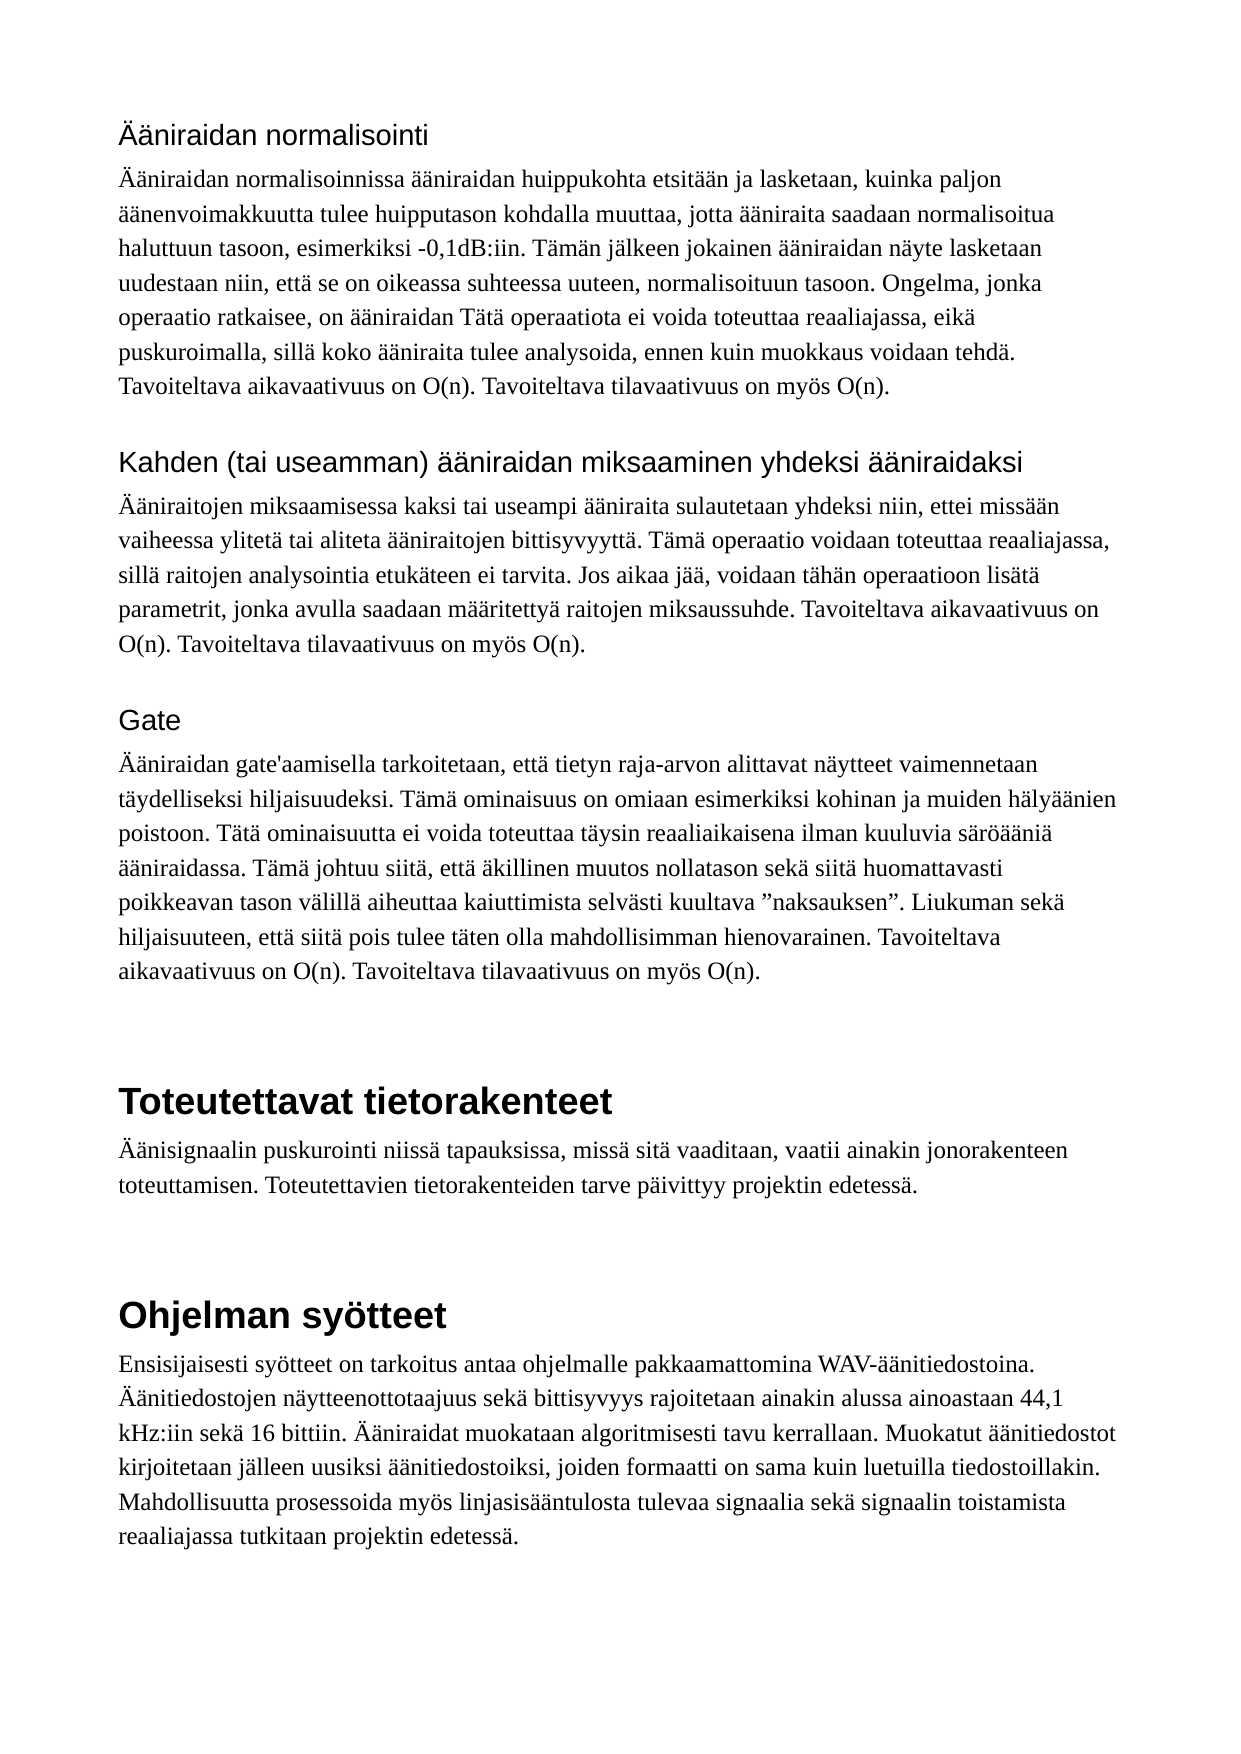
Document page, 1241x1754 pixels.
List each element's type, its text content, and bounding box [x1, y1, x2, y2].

text Ääniraidan gate'aamisella tarkoitetaan, että tietyn raja-arvon alittavat näytteet vaimennetaan täydelliseksi hiljaisuudeksi. Tämä ominaisuus on omiaan esimerkiksi kohinan ja muiden hälyäänien poistoon. Tätä ominaisuutta ei voida toteuttaa täysin reaaliaikaisena ilman kuuluvia säröääniä ääniraidassa. Tämä johtuu siitä, että äkillinen muutos nollatason sekä siitä huomattavasti poikkeavan tason välillä aiheuttaa kaiuttimista selvästi kuultava ”naksauksen”. Liukuman sekä hiljaisuuteen, että siitä pois tulee täten olla mahdollisimman hienovarainen. Tavoiteltava aikavaativuus on O(n). Tavoiteltava tilavaativuus on myös O(n). [118, 749, 1122, 985]
subtitle Toteutettavat tietorakenteet [118, 1079, 1122, 1123]
subtitle Ohjelman syötteet [118, 1293, 1122, 1337]
text Äänisignaalin puskurointi niissä tapauksissa, missä sitä vaaditaan, vaatii ainakin jonorakenteen toteuttamisen. Toteutettavien tietorakenteiden tarve päivittyy projektin edetessä. [118, 1135, 1122, 1198]
subtitle Kahden (tai useamman) ääniraidan miksaaminen yhdeksi ääniraidaksi [118, 445, 1122, 479]
text Ensisijaisesti syötteet on tarkoitus antaa ohjelmalle pakkaamattomina WAV-äänitiedostoina. Äänitiedostojen näytteenottotaajuus sekä bittisyvyys rajoitetaan ainakin alussa ainoastaan 44,1 kHz:iin sekä 16 bittiin. Ääniraidat muokataan algoritmisesti tavu kerrallaan. Muokatut äänitiedostot kirjoitetaan jälleen uusiksi äänitiedostoiksi, joiden formaatti on sama kuin luetuilla tiedostoillakin. Mahdollisuutta prosessoida myös linjasisääntulosta tulevaa signaalia sekä signaalin toistamista reaaliajassa tutkitaan projektin edetessä. [118, 1349, 1122, 1550]
text Ääniraidan normalisoinnissa ääniraidan huippukohta etsitään ja lasketaan, kuinka paljon äänenvoimakkuutta tulee huipputason kohdalla muuttaa, jotta ääniraita saadaan normalisoitua haluttuun tasoon, esimerkiksi -0,1dB:iin. Tämän jälkeen jokainen ääniraidan näyte lasketaan uudestaan niin, että se on oikeassa suhteessa uuteen, normalisoituun tasoon. Ongelma, jonka operaatio ratkaisee, on ääniraidan Tätä operaatiota ei voida toteuttaa reaaliajassa, eikä puskuroimalla, sillä koko ääniraita tulee analysoida, ennen kuin muokkaus voidaan tehdä. Tavoiteltava aikavaativuus on O(n). Tavoiteltava tilavaativuus on myös O(n). [118, 164, 1122, 400]
text Ääniraitojen miksaamisessa kaksi tai useampi ääniraita sulautetaan yhdeksi niin, ettei missään vaiheessa ylitetä tai aliteta ääniraitojen bittisyvyyttä. Tämä operaatio voidaan toteuttaa reaaliajassa, sillä raitojen analysointia etukäteen ei tarvita. Jos aikaa jää, voidaan tähän operaatioon lisätä parametrit, jonka avulla saadaan määritettyä raitojen miksaussuhde. Tavoiteltava aikavaativuus on O(n). Tavoiteltava tilavaativuus on myös O(n). [118, 491, 1122, 658]
subtitle Ääniraidan normalisointi [118, 118, 1122, 152]
subtitle Gate [118, 703, 1122, 737]
